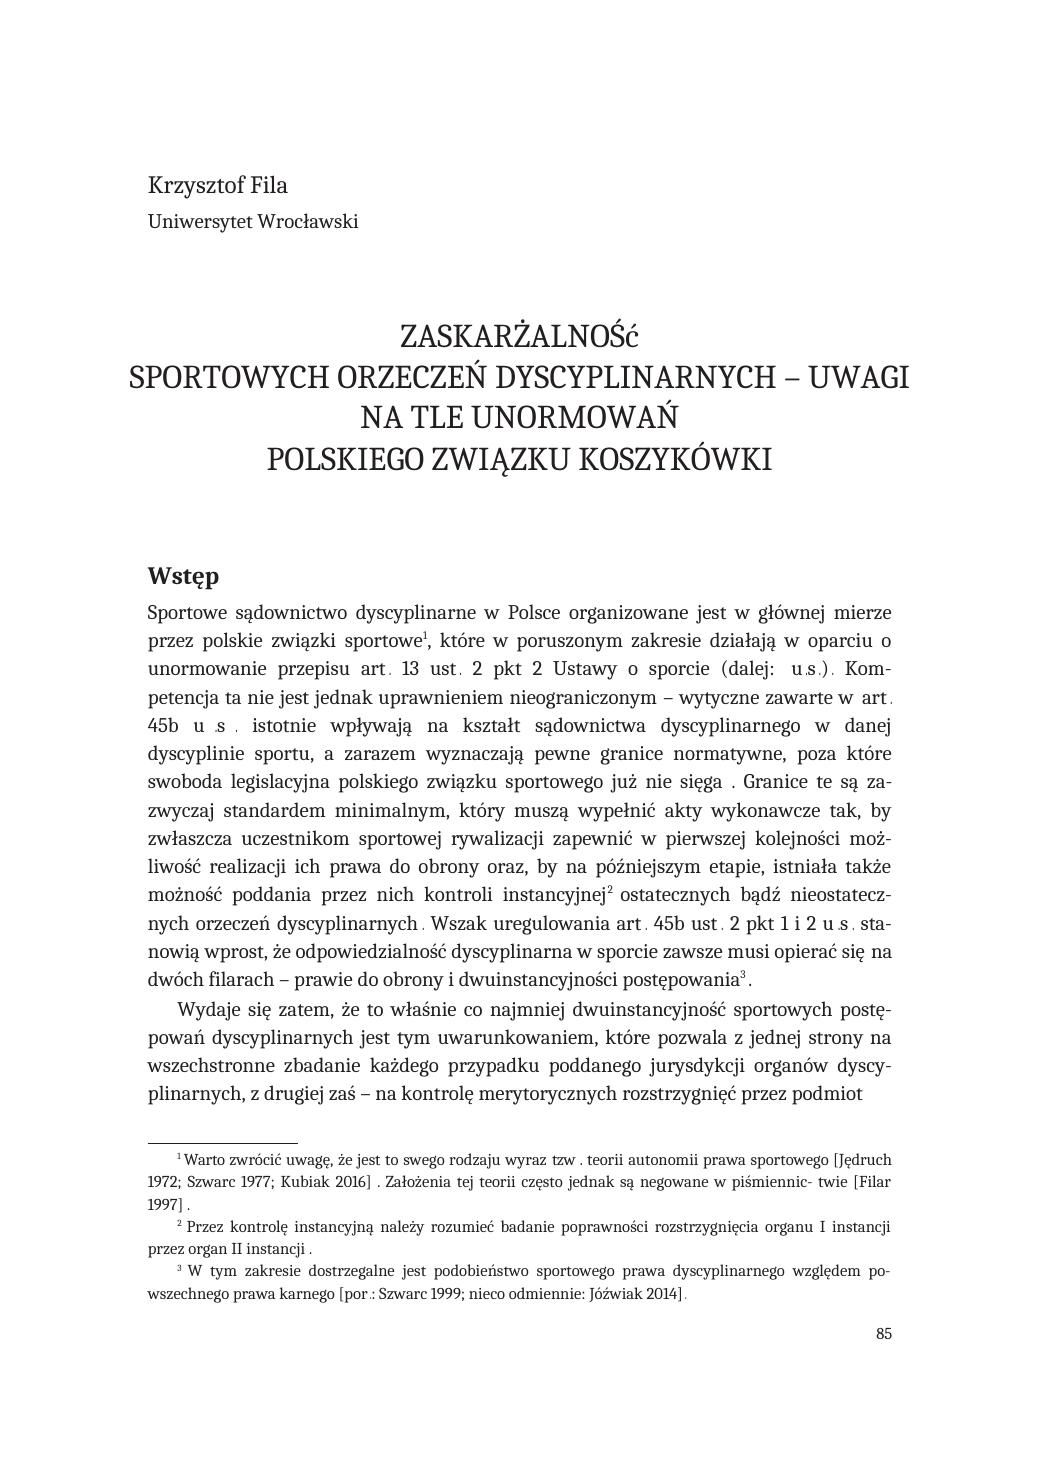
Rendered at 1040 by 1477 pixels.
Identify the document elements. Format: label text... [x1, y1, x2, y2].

subtitle ZASKARŻALNOŚć [104, 317, 935, 356]
text 2 Przez kontrolę instancyjną należy rozumieć badanie poprawności rozstrzygnięcia organu I instancji przez organ II instancji . [148, 1217, 892, 1259]
subtitle Wstęp [148, 562, 968, 591]
text POLSKIEGO ZWIĄZKU KOSZYKÓWKI [104, 439, 935, 478]
text 1 Warto zwrócić uwagę, że jest to swego rodzaju wyraz tzw . teorii autonomii prawa sportowego [Jędruch 1972; Szwarc 1977; Kubiak 2016] . Założenia tej teorii często jednak są negowane w piśmiennic- twie [Filar 1997] . [148, 1142, 892, 1214]
text Wydaje się zatem, że to właśnie co najmniej dwuinstancyjność sportowych postę- powań dyscyplinarnych jest tym uwarunkowaniem, które pozwala z jednej strony na wszechstronne zbadanie każdego przypadku poddanego jurysdykcji organów dyscy- plinarnych, z drugiej zaś – na kontrolę merytorycznych rozstrzygnięć przez podmiot [148, 997, 892, 1106]
text 85 [69, 1324, 892, 1344]
text 3 W tym zakresie dostrzegalne jest podobieństwo sportowego prawa dyscyplinarnego względem po- wszechnego prawa karnego [por .: Szwarc 1999; nieco odmiennie: Jóźwiak 2014] . [148, 1262, 892, 1303]
text Sportowe sądownictwo dyscyplinarne w Polsce organizowane jest w głównej mierze przez polskie związki sportowe1, które w poruszonym zakresie działają w oparciu o unormowanie przepisu art . 13 ust . 2 pkt 2 Ustawy o sporcie (dalej: u .s .) . Kom- petencja ta nie jest jednak uprawnieniem nieograniczonym – wytyczne zawarte w art . 45b u .s . istotnie wpływają na kształt sądownictwa dyscyplinarnego w danej dyscyplinie sportu, a zarazem wyznaczają pewne granice normatywne, poza które swoboda legislacyjna polskiego związku sportowego już nie sięga . Granice te są za- zwyczaj standardem minimalnym, który muszą wypełnić akty wykonawcze tak, by zwłaszcza uczestnikom sportowej rywalizacji zapewnić w pierwszej kolejności moż- liwość realizacji ich prawa do obrony oraz, by na późniejszym etapie, istniała także możność poddania przez nich kontroli instancyjnej2 ostatecznych bądź nieostatecz- nych orzeczeń dyscyplinarnych . Wszak uregulowania art . 45b ust . 2 pkt 1 i 2 u .s . sta- nowią wprost, że odpowiedzialność dyscyplinarna w sporcie zawsze musi opierać się na dwóch filarach – prawie do obrony i dwuinstancyjności postępowania3 . [148, 601, 892, 992]
text Krzysztof Fila [148, 171, 968, 200]
text Uniwersytet Wrocławski [148, 209, 968, 233]
text SPORTOWYCH ORZECZEŃ DYSCYPLINARNYCH – UWAGI NA TLE UNORMOWAŃ [128, 358, 912, 437]
